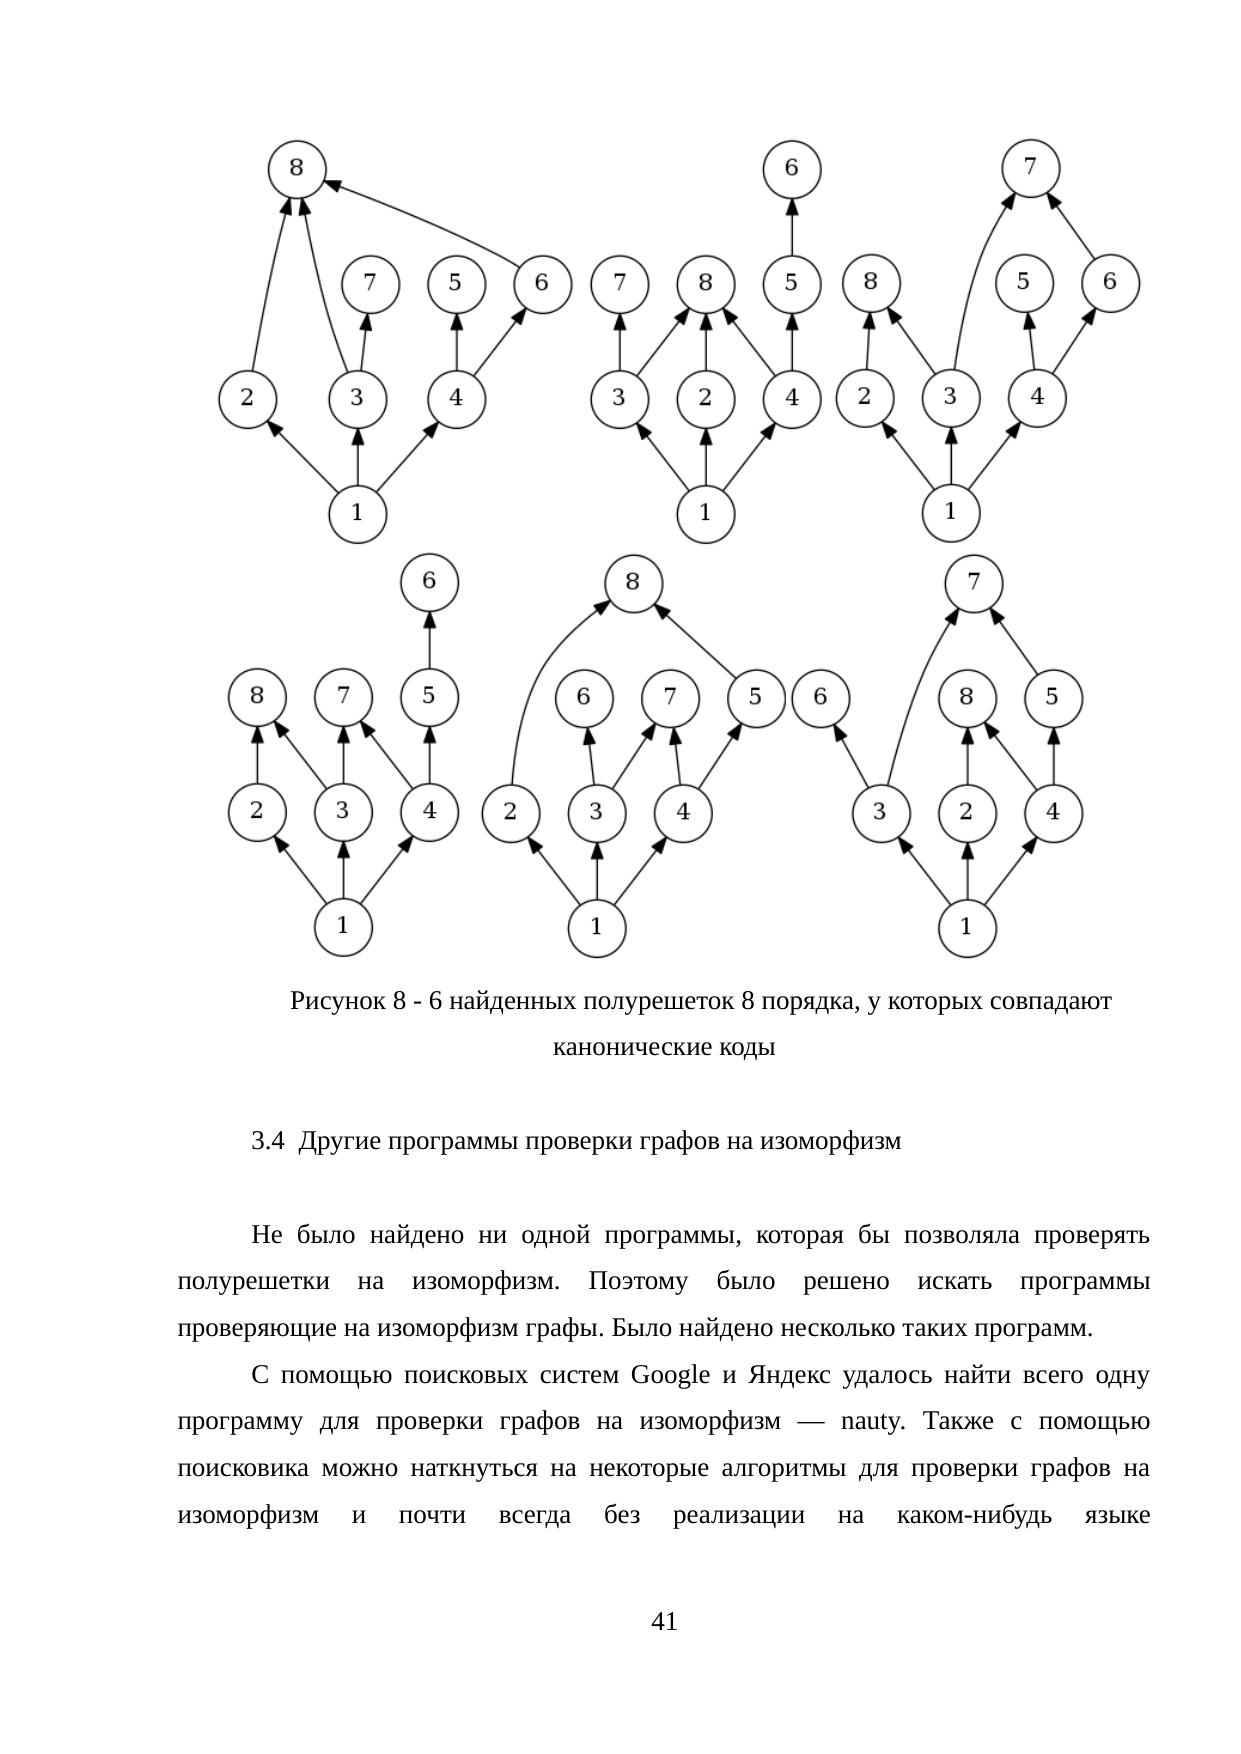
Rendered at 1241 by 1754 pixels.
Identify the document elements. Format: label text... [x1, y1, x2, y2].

subtitle Другие программы проверки графов на изоморфизм [177, 1124, 1152, 1155]
text Рисунок 8 - 6 найденных полурешеток 8 порядка, у которых совпадают канонические коды [177, 969, 1152, 1062]
text Не было найдено ни одной программы, которая бы позволяла проверять полурешетки на изоморфизм. Поэтому было решено искать программы проверяющие на изоморфизм графы. Было найдено несколько таких программ. [177, 1218, 1152, 1342]
picture [177, 118, 1152, 969]
text С помощью поисковых систем Google и Яндекс удалось найти всего одну программу для проверки графов на изоморфизм — nauty. Также с помощью поисковика можно наткнуться на некоторые алгоритмы для проверки графов на изоморфизм и почти всегда без реализации на каком-нибудь языке [177, 1358, 1152, 1529]
